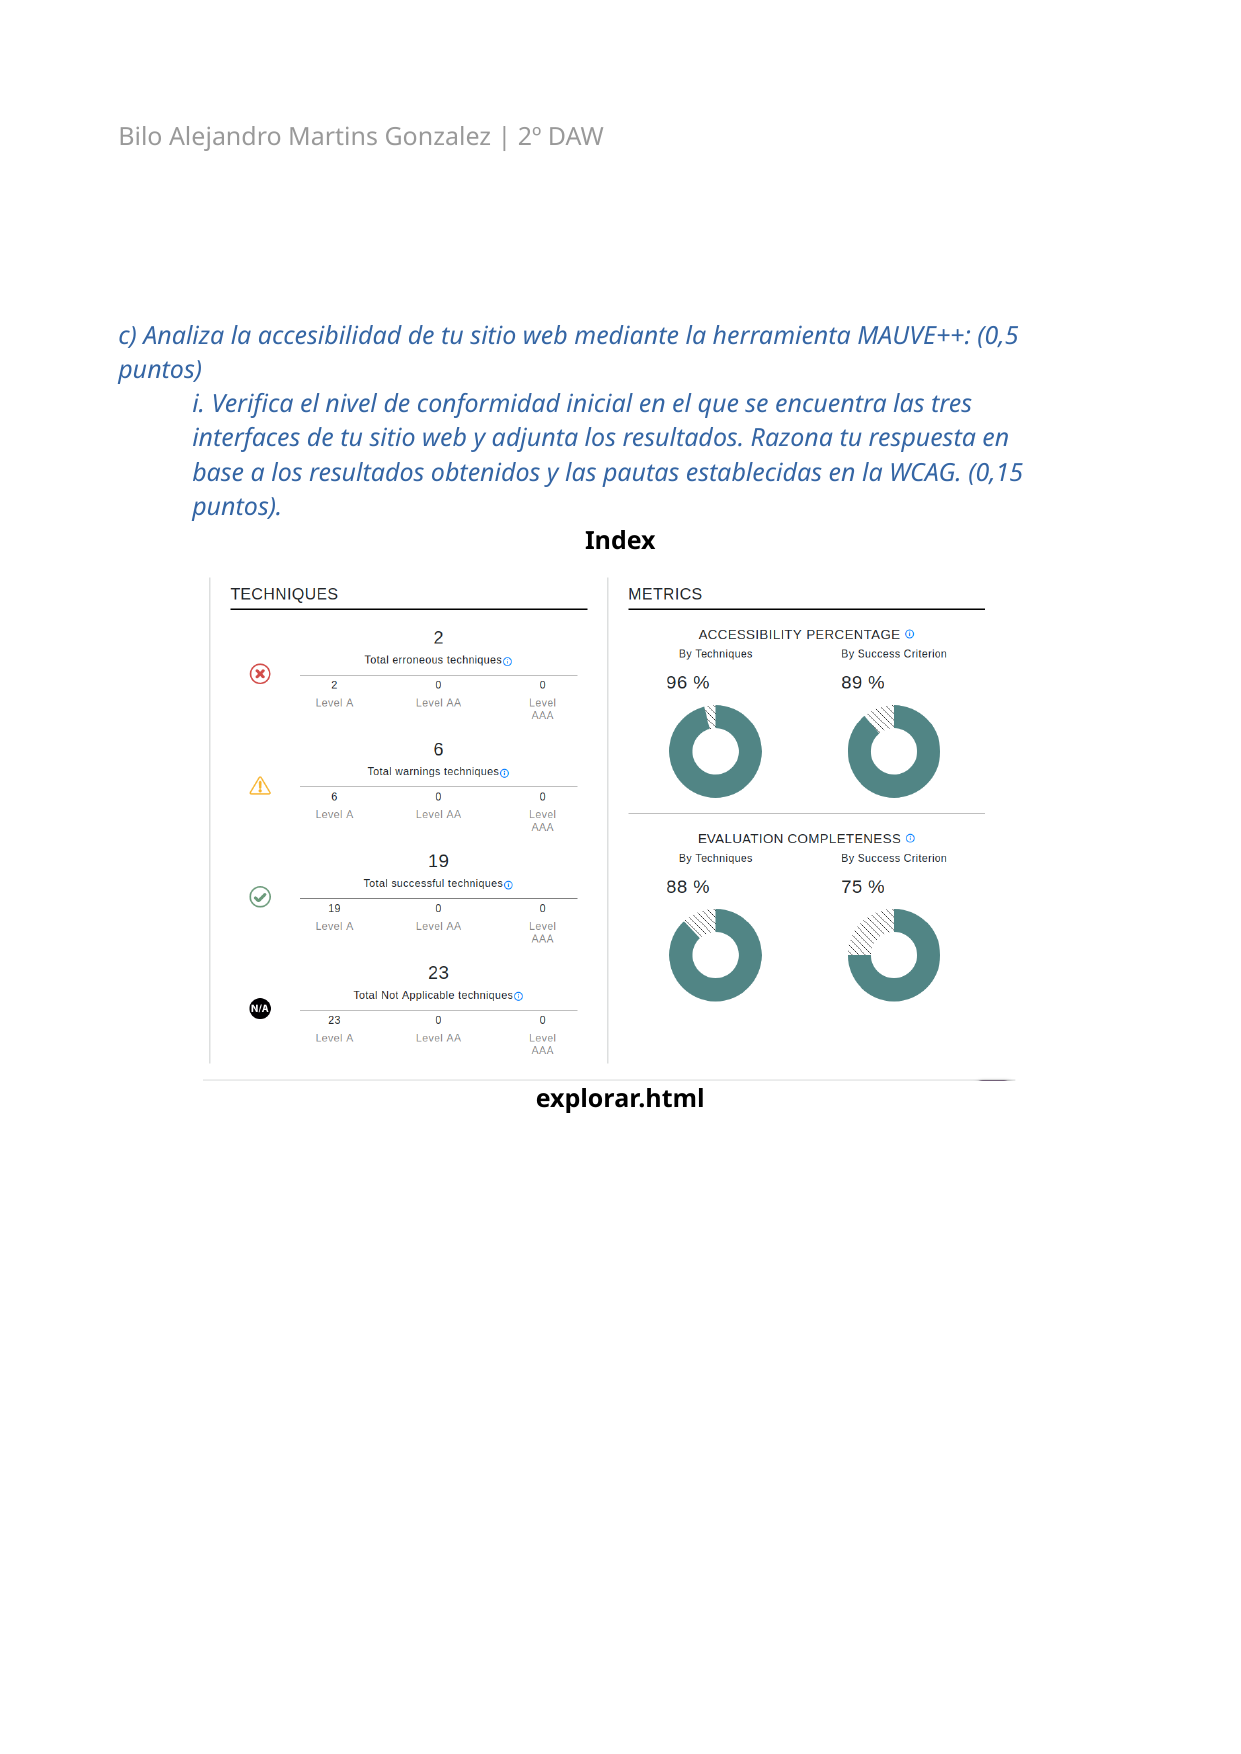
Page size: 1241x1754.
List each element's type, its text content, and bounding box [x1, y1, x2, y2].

picture [203, 564, 1016, 1081]
text i. Verifica el nivel de conformidad inicial en el que se encuentra las tres [118, 386, 1122, 420]
text puntos) [118, 352, 1122, 386]
text c) Analiza la accesibilidad de tu sitio web mediante la herramienta MAUVE++: (0,5 [118, 318, 1122, 352]
text base a los resultados obtenidos y las pautas establecidas en la WCAG. (0,15 [118, 454, 1122, 488]
text explorar.html [118, 1081, 1122, 1115]
text Index [118, 522, 1122, 556]
text interfaces de tu sitio web y adjunta los resultados. Razona tu respuesta en [118, 420, 1122, 454]
text puntos). [118, 488, 1122, 522]
